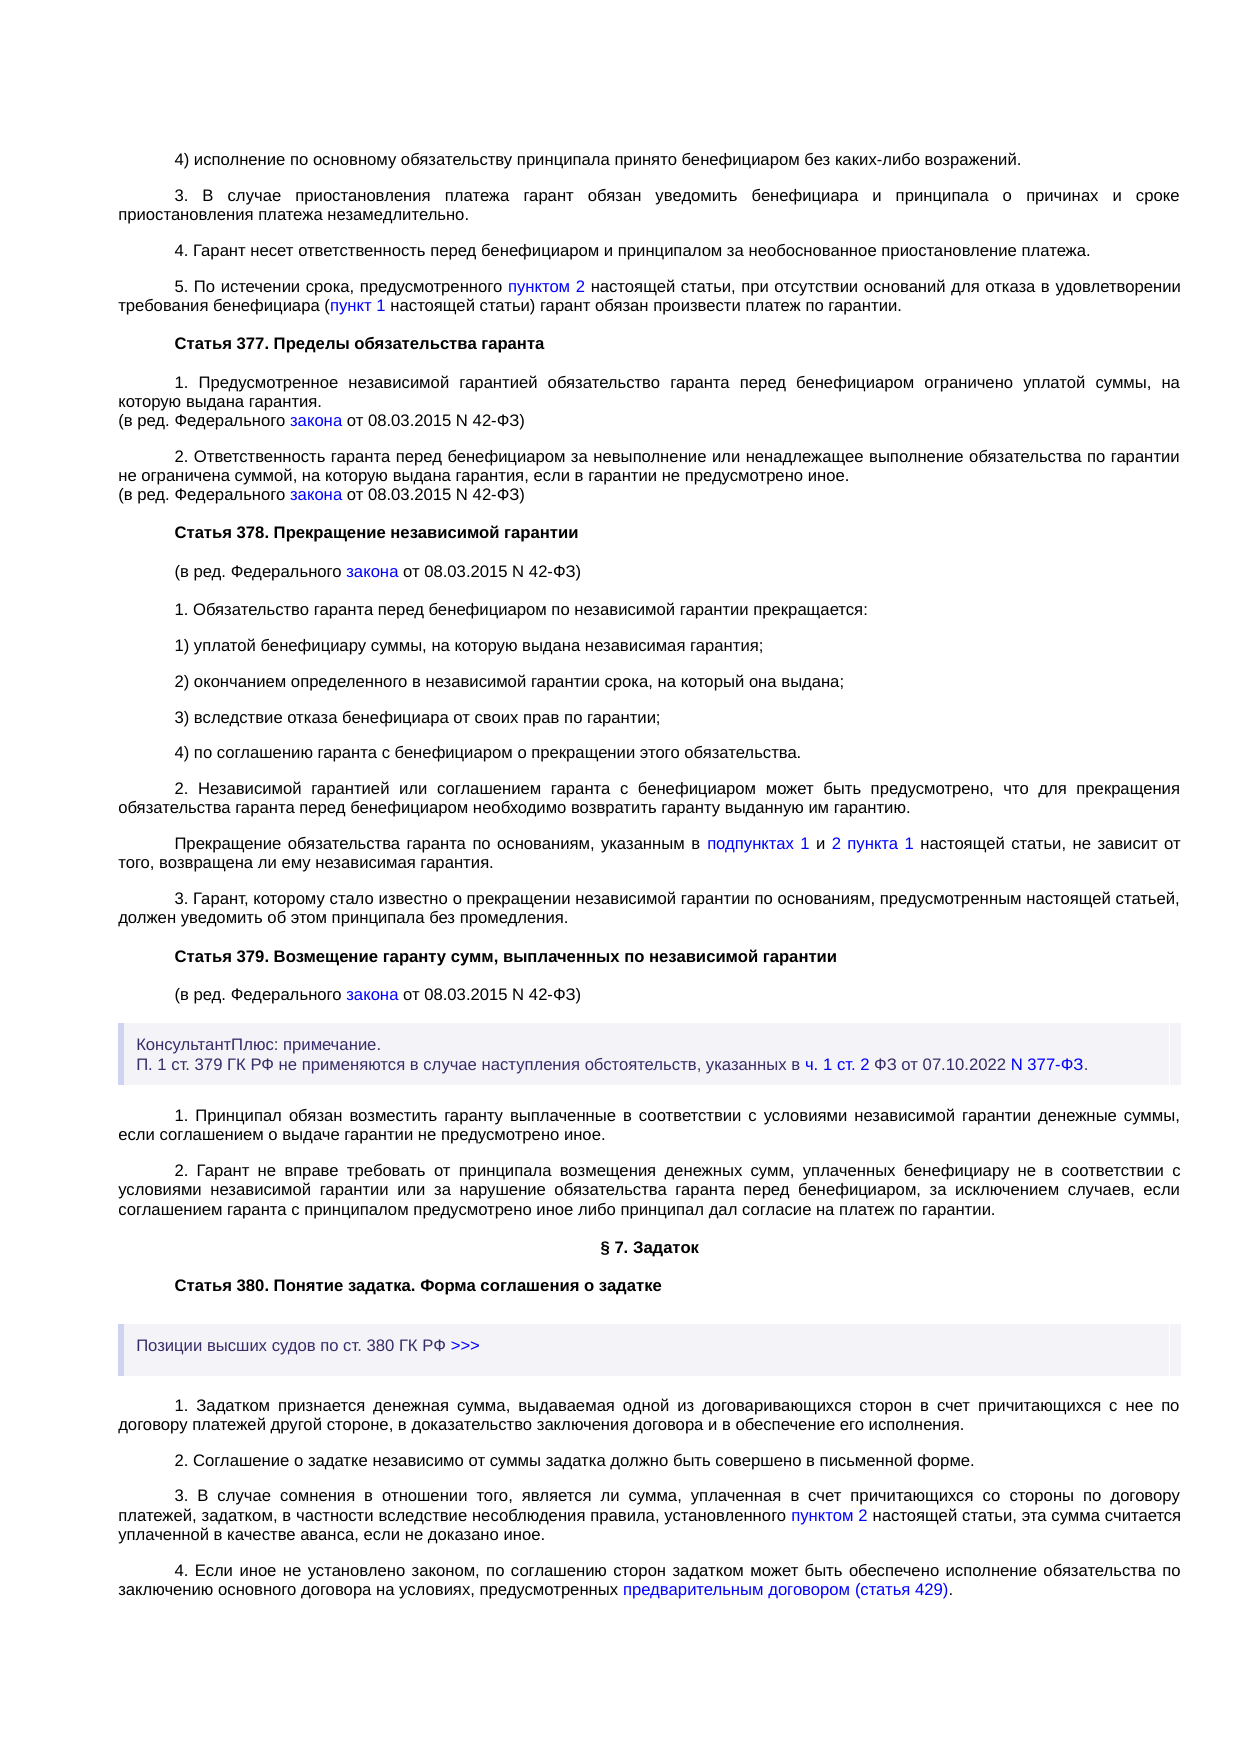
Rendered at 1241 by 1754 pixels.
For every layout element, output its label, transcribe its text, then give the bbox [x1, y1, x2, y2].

text 3) вследствие отказа бенефициара от своих прав по гарантии; [118, 707, 1181, 727]
table_header Позиции высших судов по ст. 380 ГК РФ >>> [136, 1324, 1169, 1376]
text 4) по соглашению гаранта с бенефициаром о прекращении этого обязательства. [118, 743, 1181, 762]
table_header [118, 1023, 124, 1085]
text 4. Гарант несет ответственность перед бенефициаром и принципалом за необоснованное приостановление платежа. [118, 241, 1181, 260]
table_header [118, 1324, 124, 1376]
text 2. Ответственность гаранта перед бенефициаром за невыполнение или ненадлежащее выполнение обязательства по гарантии не ограничена суммой, на которую выдана гарантия, если в гарантии не предусмотрено иное. [118, 447, 1181, 485]
text Прекращение обязательства гаранта по основаниям, указанным в подпунктах 1 и 2 пункта 1 настоящей статьи, не зависит от того, возвращена ли ему независимая гарантия. [118, 834, 1181, 872]
text 1. Принципал обязан возместить гаранту выплаченные в соответствии с условиями независимой гарантии денежные суммы, если соглашением о выдаче гарантии не предусмотрено иное. [118, 1106, 1181, 1144]
text (в ред. Федерального закона от 08.03.2015 N 42-ФЗ) [118, 562, 1181, 581]
subtitle Статья 378. Прекращение независимой гарантии [118, 523, 1181, 542]
text 3. Гарант, которому стало известно о прекращении независимой гарантии по основаниям, предусмотренным настоящей статьей, должен уведомить об этом принципала без промедления. [118, 889, 1181, 927]
table_header [124, 1023, 136, 1085]
subtitle Статья 380. Понятие задатка. Форма соглашения о задатке [118, 1276, 1181, 1295]
text 2. Гарант не вправе требовать от принципала возмещения денежных сумм, уплаченных бенефициару не в соответствии с условиями независимой гарантии или за нарушение обязательства гаранта перед бенефициаром, за исключением случаев, если соглашением гаранта с принципалом предусмотрено иное либо принципал дал согласие на платеж по гарантии. [118, 1161, 1181, 1218]
text 1) уплатой бенефициару суммы, на которую выдана независимая гарантия; [118, 636, 1181, 655]
subtitle § 7. Задаток [118, 1238, 1181, 1257]
text 5. По истечении срока, предусмотренного пунктом 2 настоящей статьи, при отсутствии оснований для отказа в удовлетворении требования бенефициара (пункт 1 настоящей статьи) гарант обязан произвести платеж по гарантии. [118, 277, 1181, 315]
text 4. Если иное не установлено законом, по соглашению сторон задатком может быть обеспечено исполнение обязательства по заключению основного договора на условиях, предусмотренных предварительным договором (статья 429). [118, 1560, 1181, 1599]
text 3. В случае сомнения в отношении того, является ли сумма, уплаченная в счет причитающихся со стороны по договору платежей, задатком, в частности вследствие несоблюдения правила, установленного пунктом 2 настоящей статьи, эта сумма считается уплаченной в качестве аванса, если не доказано иное. [118, 1486, 1181, 1544]
text 2. Независимой гарантией или соглашением гаранта с бенефициаром может быть предусмотрено, что для прекращения обязательства гаранта перед бенефициаром необходимо возвратить гаранту выданную им гарантию. [118, 779, 1181, 817]
text 2. Соглашение о задатке независимо от суммы задатка должно быть совершено в письменной форме. [118, 1450, 1181, 1469]
text (в ред. Федерального закона от 08.03.2015 N 42-ФЗ) [118, 485, 1181, 504]
text 2) окончанием определенного в независимой гарантии срока, на который она выдана; [118, 672, 1181, 691]
table_header [124, 1324, 136, 1376]
table_header КонсультантПлюс: примечание. П. 1 ст. 379 ГК РФ не применяются в случае наступления обстоятельств, указанных в ч. 1 ст. 2 ФЗ от 07.10.2022 N 377-ФЗ. [136, 1023, 1169, 1085]
table_header [1170, 1023, 1181, 1085]
text (в ред. Федерального закона от 08.03.2015 N 42-ФЗ) [118, 411, 1181, 430]
text 1. Обязательство гаранта перед бенефициаром по независимой гарантии прекращается: [118, 600, 1181, 619]
subtitle Статья 377. Пределы обязательства гаранта [118, 334, 1181, 353]
table_header [1170, 1324, 1181, 1376]
text 3. В случае приостановления платежа гарант обязан уведомить бенефициара и принципала о причинах и сроке приостановления платежа незамедлительно. [118, 186, 1181, 224]
subtitle Статья 379. Возмещение гаранту сумм, выплаченных по независимой гарантии [118, 947, 1181, 966]
text (в ред. Федерального закона от 08.03.2015 N 42-ФЗ) [118, 985, 1181, 1004]
text 1. Задатком признается денежная сумма, выдаваемая одной из договаривающихся сторон в счет причитающихся с нее по договору платежей другой стороне, в доказательство заключения договора и в обеспечение его исполнения. [118, 1395, 1181, 1434]
text 1. Предусмотренное независимой гарантией обязательство гаранта перед бенефициаром ограничено уплатой суммы, на которую выдана гарантия. [118, 372, 1181, 411]
text 4) исполнение по основному обязательству принципала принято бенефициаром без каких-либо возражений. [118, 150, 1181, 169]
